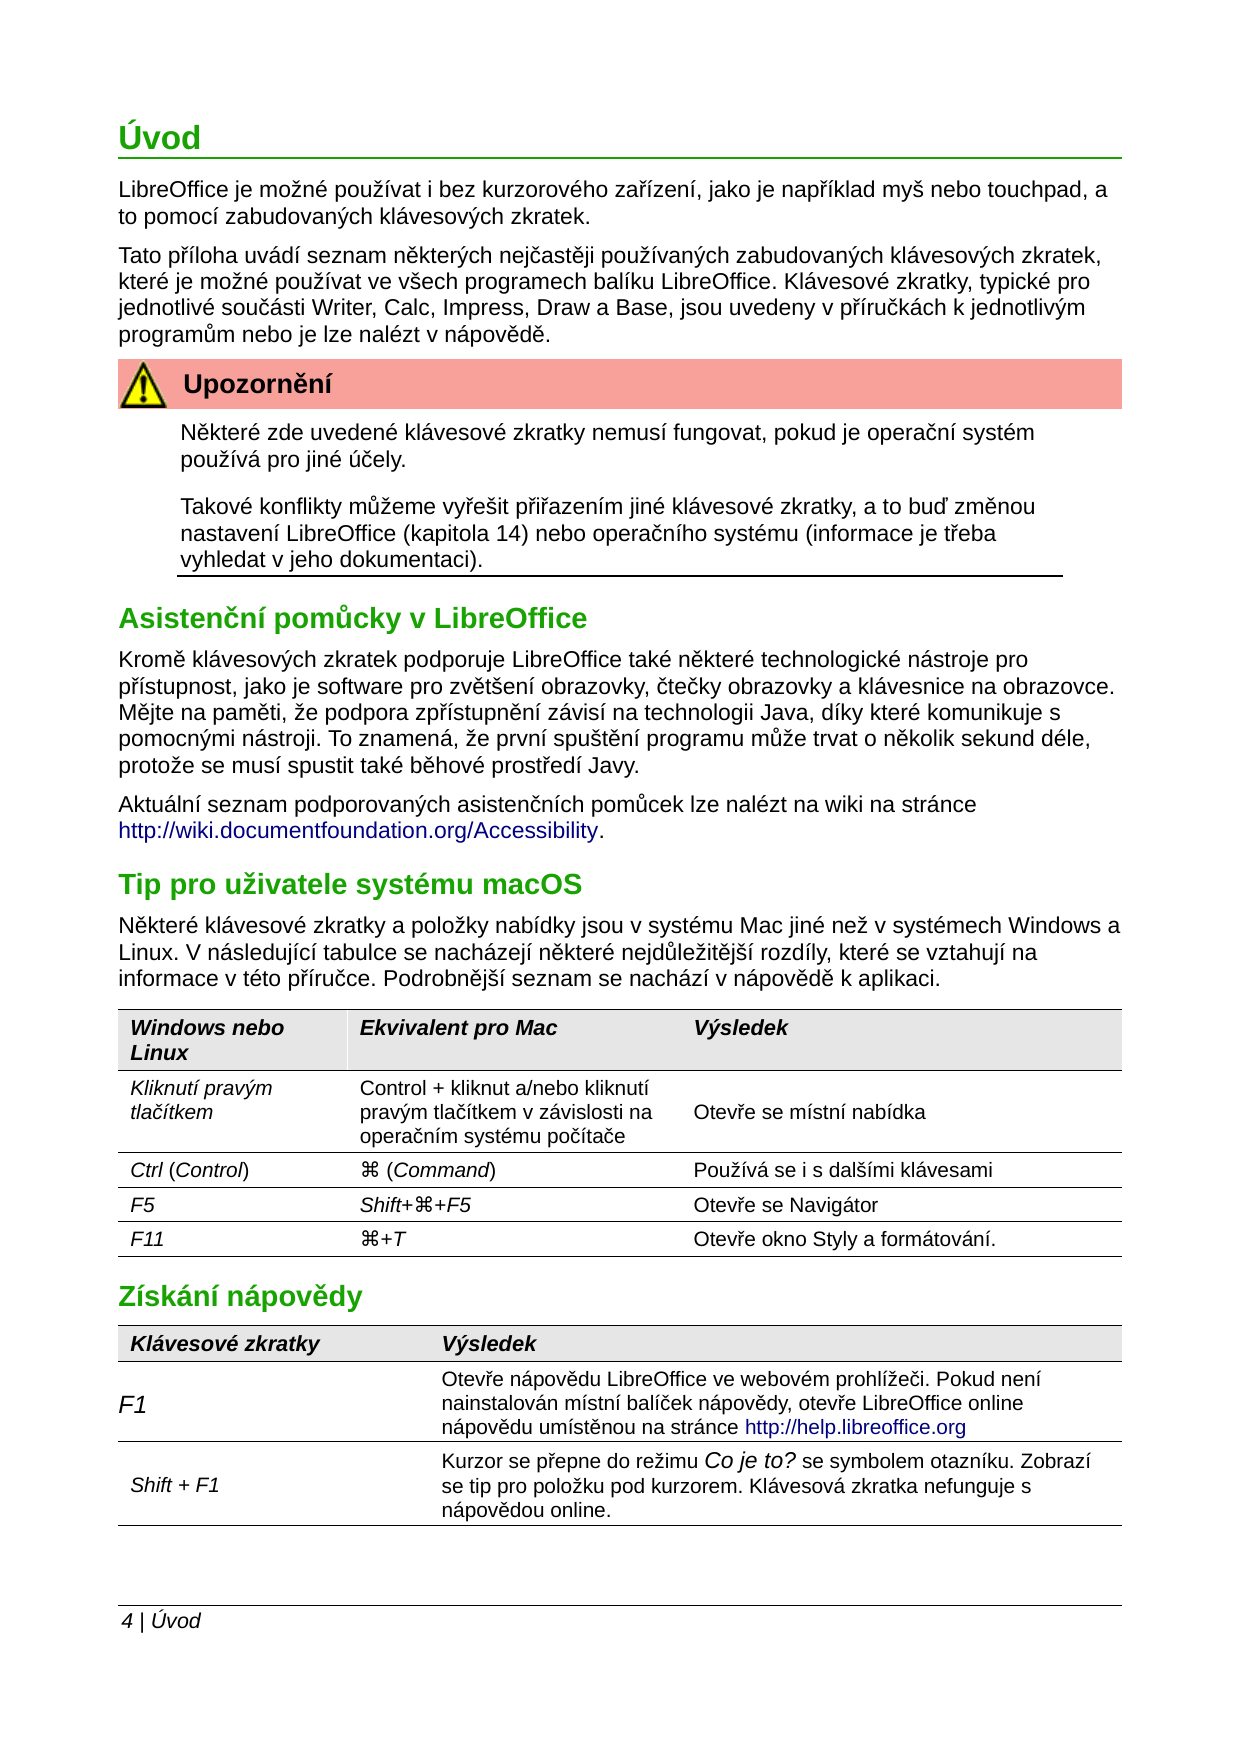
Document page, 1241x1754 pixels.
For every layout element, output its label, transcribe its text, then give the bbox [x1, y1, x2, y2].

table_cell Ctrl (Control) [118, 1153, 347, 1187]
text Takové konflikty můžeme vyřešit přiřazením jiné klávesové zkratky, a to buď změnou nastavení LibreOffice (kapitola 14) nebo operačního systému (informace je třeba vyhledat v jeho dokumentaci). [177, 490, 1063, 575]
table_cell Otevře se Navigátor [681, 1188, 1122, 1221]
text LibreOffice je možné používat i bez kurzorového zařízení, jako je například myš nebo touchpad, a to pomocí zabudovaných klávesových zkratek. [118, 176, 1122, 229]
table_cell Kliknutí pravým tlačítkem [118, 1071, 347, 1152]
subtitle Tip pro uživatele systému macOS [118, 867, 1122, 900]
text Některé zde uvedené klávesové zkratky nemusí fungovat, pokud je operační systém používá pro jiné účely. [177, 416, 1063, 472]
table_cell Otevře okno Styly a formátování. [681, 1222, 1122, 1256]
table_cell F11 [118, 1222, 347, 1256]
text Některé klávesové zkratky a položky nabídky jsou v systému Mac jiné než v systémech Windows a Linux. V následující tabulce se nacházejí některé nejdůležitější rozdíly, které se vztahují na informace v této příručce. Podrobnější seznam se nachází v nápovědě k aplikaci. [118, 912, 1122, 991]
table_cell Control + kliknut a/nebo kliknutí pravým tlačítkem v závislosti na operačním systému počítače [348, 1071, 681, 1152]
picture [119, 360, 167, 408]
table_cell F1 [118, 1362, 429, 1441]
subtitle Úvod [118, 118, 1122, 157]
table_header Ekvivalent pro Mac [348, 1010, 681, 1070]
table_cell Používá se i s dalšími klávesami [681, 1153, 1122, 1187]
table_cell Otevře se místní nabídka [681, 1071, 1122, 1152]
table_cell ⌘+T [348, 1222, 681, 1256]
subtitle Upozornění [118, 359, 1122, 409]
table_header Klávesové zkratky [118, 1326, 429, 1361]
table_cell ⌘ (Command) [348, 1153, 681, 1187]
table_cell Shift + F1 [118, 1442, 429, 1525]
text Kromě klávesových zkratek podporuje LibreOffice také některé technologické nástroje pro přístupnost, jako je software pro zvětšení obrazovky, čtečky obrazovky a klávesnice na obrazovce. Mějte na paměti, že podpora zpřístupnění závisí na technologii Java, díky které komunikuje s pomocnými nástroji. To znamená, že první spuštění programu může trvat o několik sekund déle, protože se musí spustit také běhové prostředí Javy. [118, 646, 1122, 778]
subtitle Asistenční pomůcky v LibreOffice [118, 601, 1122, 634]
table_header Výsledek [429, 1326, 1122, 1361]
table_header Výsledek [681, 1010, 1122, 1070]
text Tato příloha uvádí seznam některých nejčastěji používaných zabudovaných klávesových zkratek, které je možné používat ve všech programech balíku LibreOffice. Klávesové zkratky, typické pro jednotlivé součásti Writer, Calc, Impress, Draw a Base, jsou uvedeny v příručkách k jednotlivým programům nebo je lze nalézt v nápovědě. [118, 242, 1122, 347]
table_cell Shift+⌘+F5 [348, 1188, 681, 1221]
table_cell Kurzor se přepne do režimu Co je to? se symbolem otazníku. Zobrazí se tip pro položku pod kurzorem. Klávesová zkratka nefunguje s nápovědou online. [429, 1442, 1122, 1525]
subtitle Získání nápovědy [118, 1279, 1122, 1313]
text Aktuální seznam podporovaných asistenčních pomůcek lze nalézt na wiki na stránce http://wiki.documentfoundation.org/Accessibility. [118, 791, 1122, 843]
table_header Windows nebo Linux [118, 1010, 347, 1070]
table_cell Otevře nápovědu LibreOffice ve webovém prohlížeči. Pokud není nainstalován místní balíček nápovědy, otevře LibreOffice online nápovědu umístěnou na stránce http://help.libreoffice.org [429, 1362, 1122, 1441]
table_cell F5 [118, 1188, 347, 1221]
